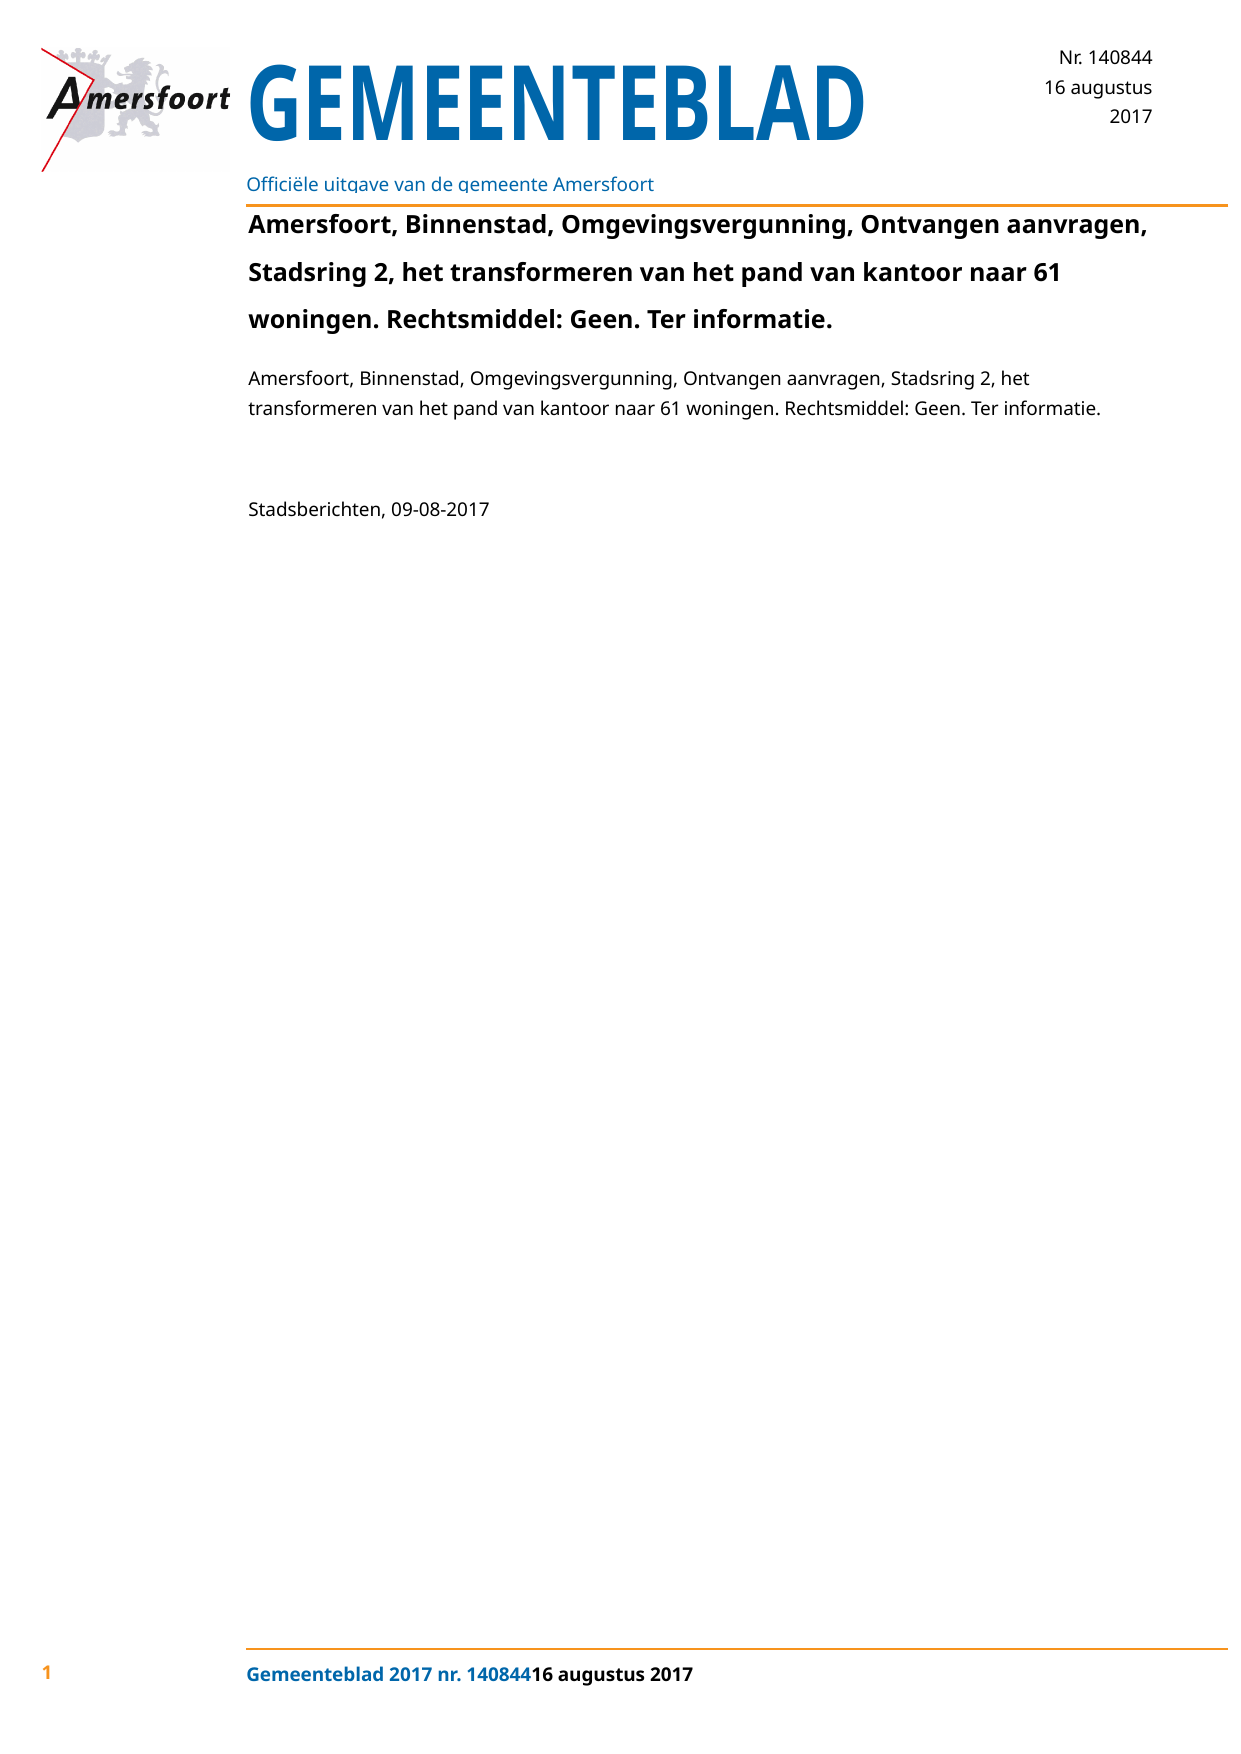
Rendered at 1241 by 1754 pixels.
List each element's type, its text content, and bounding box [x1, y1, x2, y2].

picture [41, 47, 231, 172]
text Amersfoort, Binnenstad, Omgevingsvergunning, Ontvangen aanvragen, Stadsring 2, het transformeren van het pand van kantoor naar 61 woningen. Rechtsmiddel: Geen. Ter informatie. [248, 207, 1152, 336]
text Stadsberichten, 09-08-2017 [248, 496, 1152, 522]
text Amersfoort, Binnenstad, Omgevingsvergunning, Ontvangen aanvragen, Stadsring 2, het transformeren van het pand van kantoor naar 61 woningen. Rechtsmiddel: Geen. Ter informatie. [248, 366, 1152, 421]
